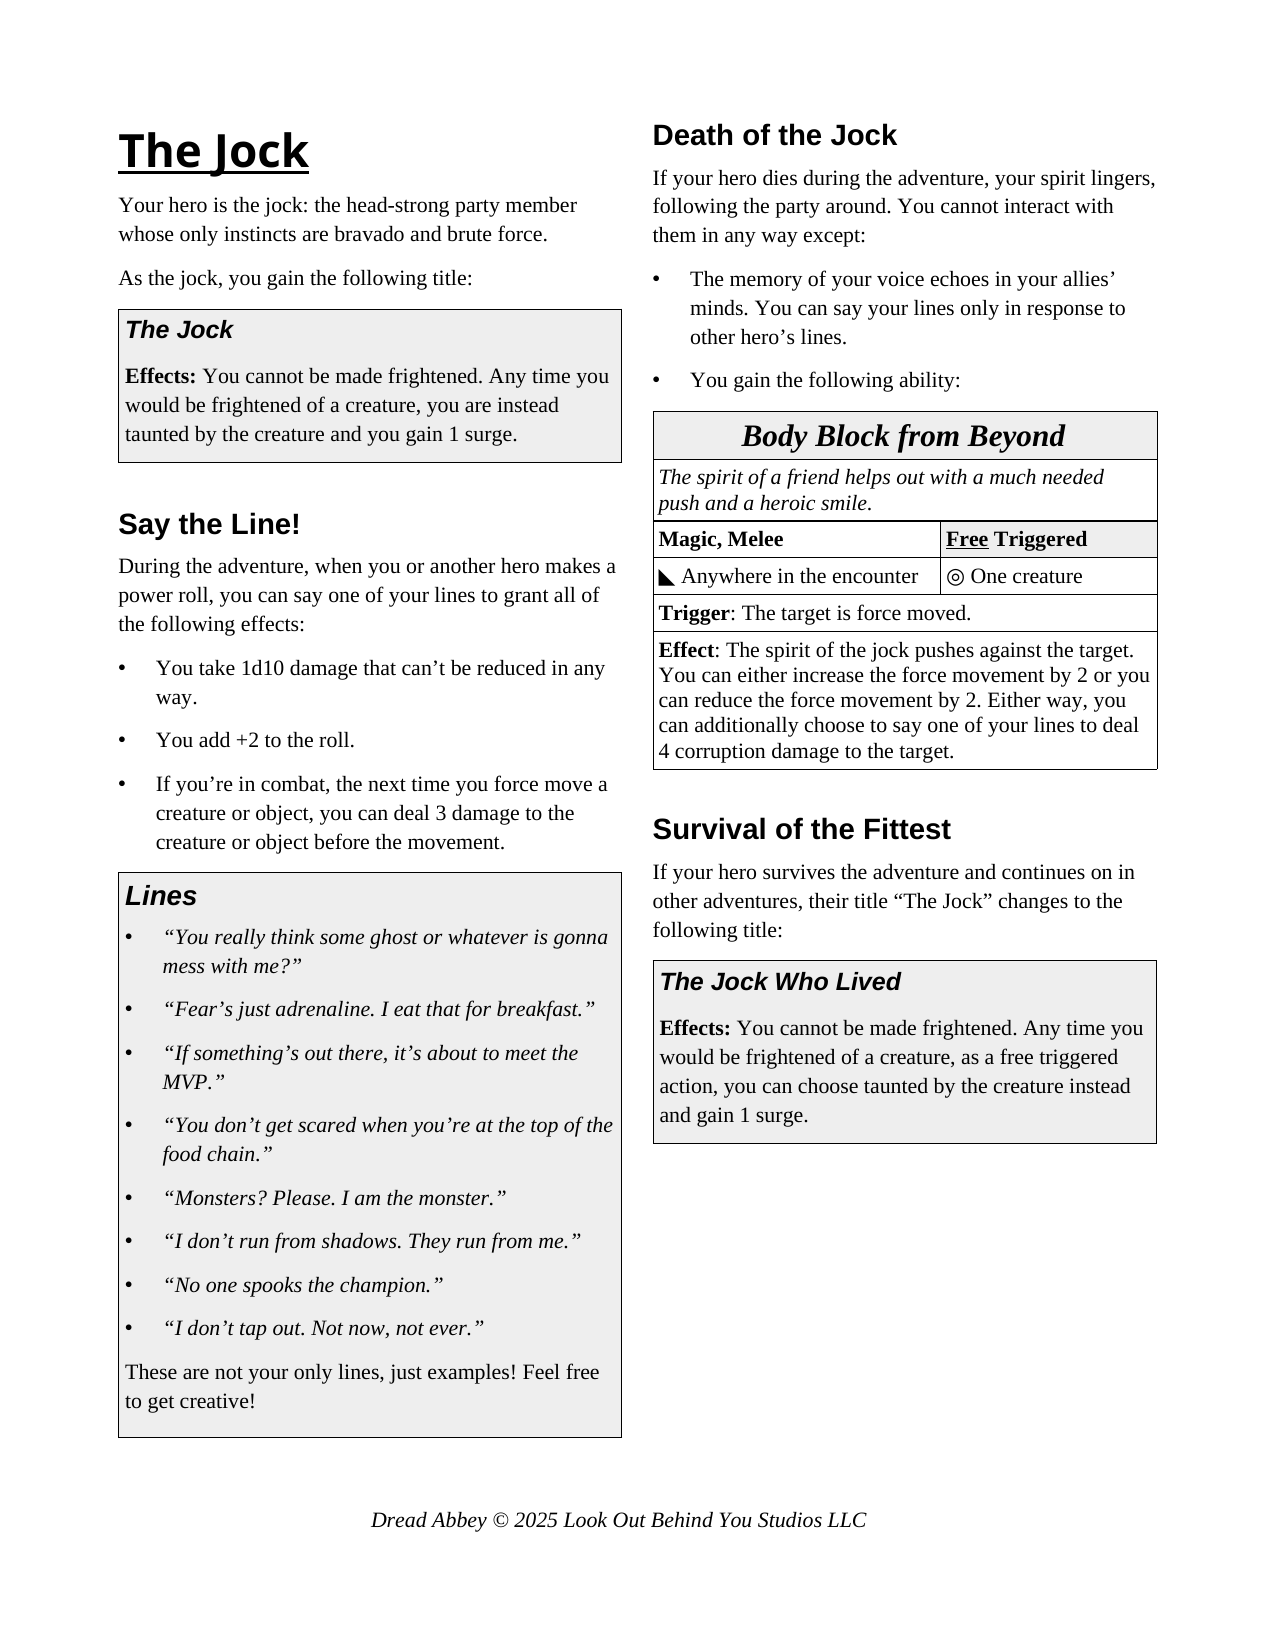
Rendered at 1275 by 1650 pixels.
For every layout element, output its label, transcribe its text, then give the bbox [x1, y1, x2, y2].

table_header The Jock Effects: You cannot be made frightened. Any time you would be frightened of a creature, you are instead taunted by the creature and you gain 1 surge. [119, 310, 621, 462]
table_header Body Block from Beyond [654, 412, 1157, 459]
subtitle Survival of the Fittest [652, 812, 1157, 846]
table_header The Jock Who Lived Effects: You cannot be made frightened. Any time you would be frightened of a creature, as a free triggered action, you can choose taunted by the creature instead and gain 1 surge. [654, 961, 1156, 1143]
list The memory of your voice echoes in your allies’ minds. You can say your lines only in response to other hero’s lines. [652, 266, 1157, 349]
text During the adventure, when you or another hero makes a power roll, you can say one of your lines to grant all of the following effects: [118, 553, 622, 636]
table_header Lines “You really think some ghost or whatever is gonna mess with me?” “Fear’s just adrenaline. I eat that for breakfast.” “If something’s out there, it’s about to meet the MVP.” “You don’t get scared when you’re at the top of the food chain.” “Monsters? Please. I am the monster.” “I don’t run from shadows. They run from me.” “No one spooks the champion.” “I don’t tap out. Not now, not ever.” These are not your only lines, just examples! Feel free to get creative! [119, 873, 621, 1437]
table_cell Effect: The spirit of the jock pushes against the target. You can either increase the force movement by 2 or you can reduce the force movement by 2. Either way, you can additionally choose to say one of your lines to deal 4 corruption damage to the target. [654, 632, 1157, 769]
text As the jock, you gain the following title: [118, 265, 622, 290]
table_cell ◣ Anywhere in the encounter [654, 558, 940, 594]
text If your hero survives the adventure and continues on in other adventures, their title “The Jock” changes to the following title: [652, 859, 1157, 942]
subtitle Death of the Jock [652, 118, 1157, 152]
list You add +2 to the roll. [118, 727, 622, 752]
text If your hero dies during the adventure, your spirit lingers, following the party around. You cannot interact with them in any way except: [652, 164, 1157, 248]
text Your hero is the jock: the head-strong party member whose only instincts are bravado and brute force. [118, 192, 622, 247]
list You take 1d10 damage that can’t be reduced in any way. [118, 655, 622, 709]
table_header Magic, Melee [654, 522, 940, 557]
subtitle Say the Line! [118, 507, 622, 541]
table_header Free Triggered [941, 522, 1157, 557]
table_cell ◎ One creature [941, 558, 1157, 594]
list If you’re in combat, the next time you force move a creature or object, you can deal 3 damage to the creature or object before the movement. [118, 771, 622, 854]
table_header Trigger: The target is force moved. [654, 595, 1157, 631]
table_cell The spirit of a friend helps out with a much needed push and a heroic smile. [654, 460, 1157, 520]
list You gain the following ability: [652, 367, 1157, 393]
subtitle The Jock [118, 118, 622, 181]
